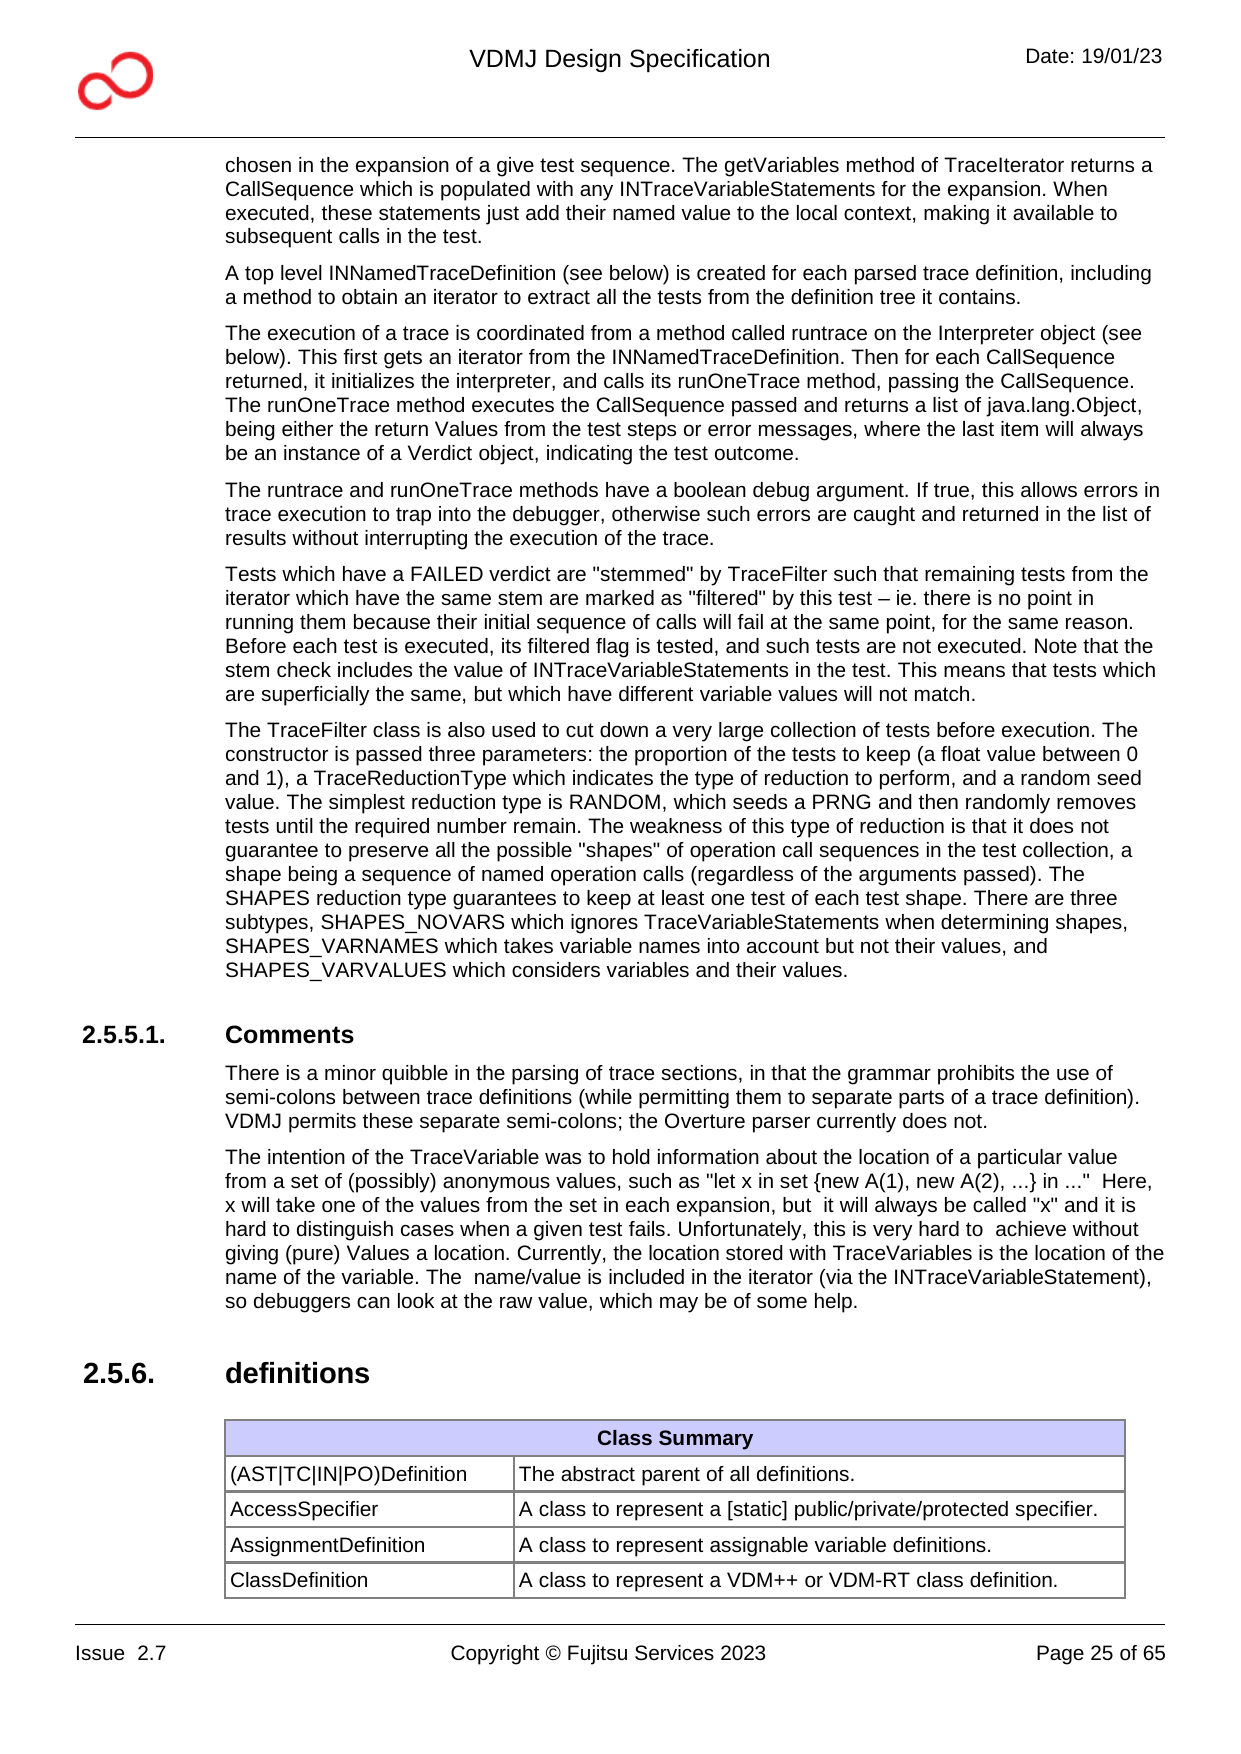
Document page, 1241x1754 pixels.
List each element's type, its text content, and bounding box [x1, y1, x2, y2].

table_cell AssignmentDefinition [226, 1528, 513, 1561]
table_cell AccessSpecifier [226, 1493, 513, 1526]
table_cell A class to represent a VDM++ or VDM-RT class definition. [515, 1564, 1124, 1597]
table_cell A class to represent a [static] public/private/protected specifier. [515, 1493, 1124, 1526]
text The intention of the TraceVariable was to hold information about the location of a particular value from a set of (possibly) anonymous values, such as "let x in set {new A(1), new A(2), ...} in ..." Here, x will take one of the values from the set in each expansion, but it will always be called "x" and it is hard to distinguish cases when a given test fails. Unfortunately, this is very hard to achieve without giving (pure) Values a location. Currently, the location stored with TraceVariables is the location of the name of the variable. The name/value is included in the iterator (via the INTraceVariableStatement), so debuggers can look at the raw value, which may be of some help. [225, 1146, 1165, 1313]
picture [78, 44, 153, 120]
subtitle definitions [75, 1356, 1165, 1389]
table_cell The abstract parent of all definitions. [515, 1457, 1124, 1490]
text chosen in the expansion of a give test sequence. The getVariables method of TraceIterator returns a CallSequence which is populated with any INTraceVariableStatements for the expansion. When executed, these statements just add their named value to the local context, making it available to subsequent calls in the test. [225, 153, 1165, 249]
table_cell A class to represent assignable variable definitions. [515, 1528, 1124, 1561]
text There is a minor quibble in the parsing of trace sections, in that the grammar prohibits the use of semi-colons between trace definitions (while permitting them to separate parts of a trace definition). VDMJ permits these separate semi-colons; the Overture parser currently does not. [225, 1061, 1165, 1133]
table_cell ClassDefinition [226, 1564, 513, 1597]
text The TraceFilter class is also used to cut down a very large collection of tests before execution. The constructor is passed three parameters: the proportion of the tests to keep (a float value between 0 and 1), a TraceReductionType which indicates the type of reduction to perform, and a random seed value. The simplest reduction type is RANDOM, which seeds a PRNG and then randomly removes tests until the required number remain. The weakness of this type of reduction is that it does not guarantee to preserve all the possible "shapes" of operation call sequences in the test collection, a shape being a sequence of named operation calls (regardless of the arguments passed). The SHAPES reduction type guarantees to keep at least one test of each test shape. There are three subtypes, SHAPES_NOVARS which ignores TraceVariableStatements when determining shapes, SHAPES_VARNAMES which takes variable names into account but not their values, and SHAPES_VARVALUES which considers variables and their values. [225, 718, 1165, 982]
subtitle Comments [75, 1019, 1165, 1049]
text The runtrace and runOneTrace methods have a boolean debug argument. If true, this allows errors in trace execution to trap into the debugger, otherwise such errors are caught and returned in the list of results without interrupting the execution of the trace. [225, 478, 1165, 550]
text Tests which have a FAILED verdict are "stemmed" by TraceFilter such that remaining tests from the iterator which have the same stem are marked as "filtered" by this test – ie. there is no point in running them because their initial sequence of calls will fail at the same point, for the same reason. Before each test is executed, its filtered flag is tested, and such tests are not executed. Note that the stem check includes the value of INTraceVariableStatements in the test. This means that tests which are superficially the same, but which have different variable values will not match. [225, 562, 1165, 706]
text The execution of a trace is coordinated from a method called runtrace on the Interpreter object (see below). This first gets an iterator from the INNamedTraceDefinition. Then for each CallSequence returned, it initializes the interpreter, and calls its runOneTrace method, passing the CallSequence. The runOneTrace method executes the CallSequence passed and returns a list of java.lang.Object, being either the return Values from the test steps or error messages, where the last item will always be an instance of a Verdict object, indicating the test outcome. [225, 322, 1165, 465]
text A top level INNamedTraceDefinition (see below) is created for each parsed trace definition, including a method to obtain an iterator to extract all the tests from the definition tree it contains. [225, 261, 1165, 309]
table_header Class Summary [226, 1421, 1124, 1455]
table_cell (AST|TC|IN|PO)Definition [226, 1457, 513, 1490]
